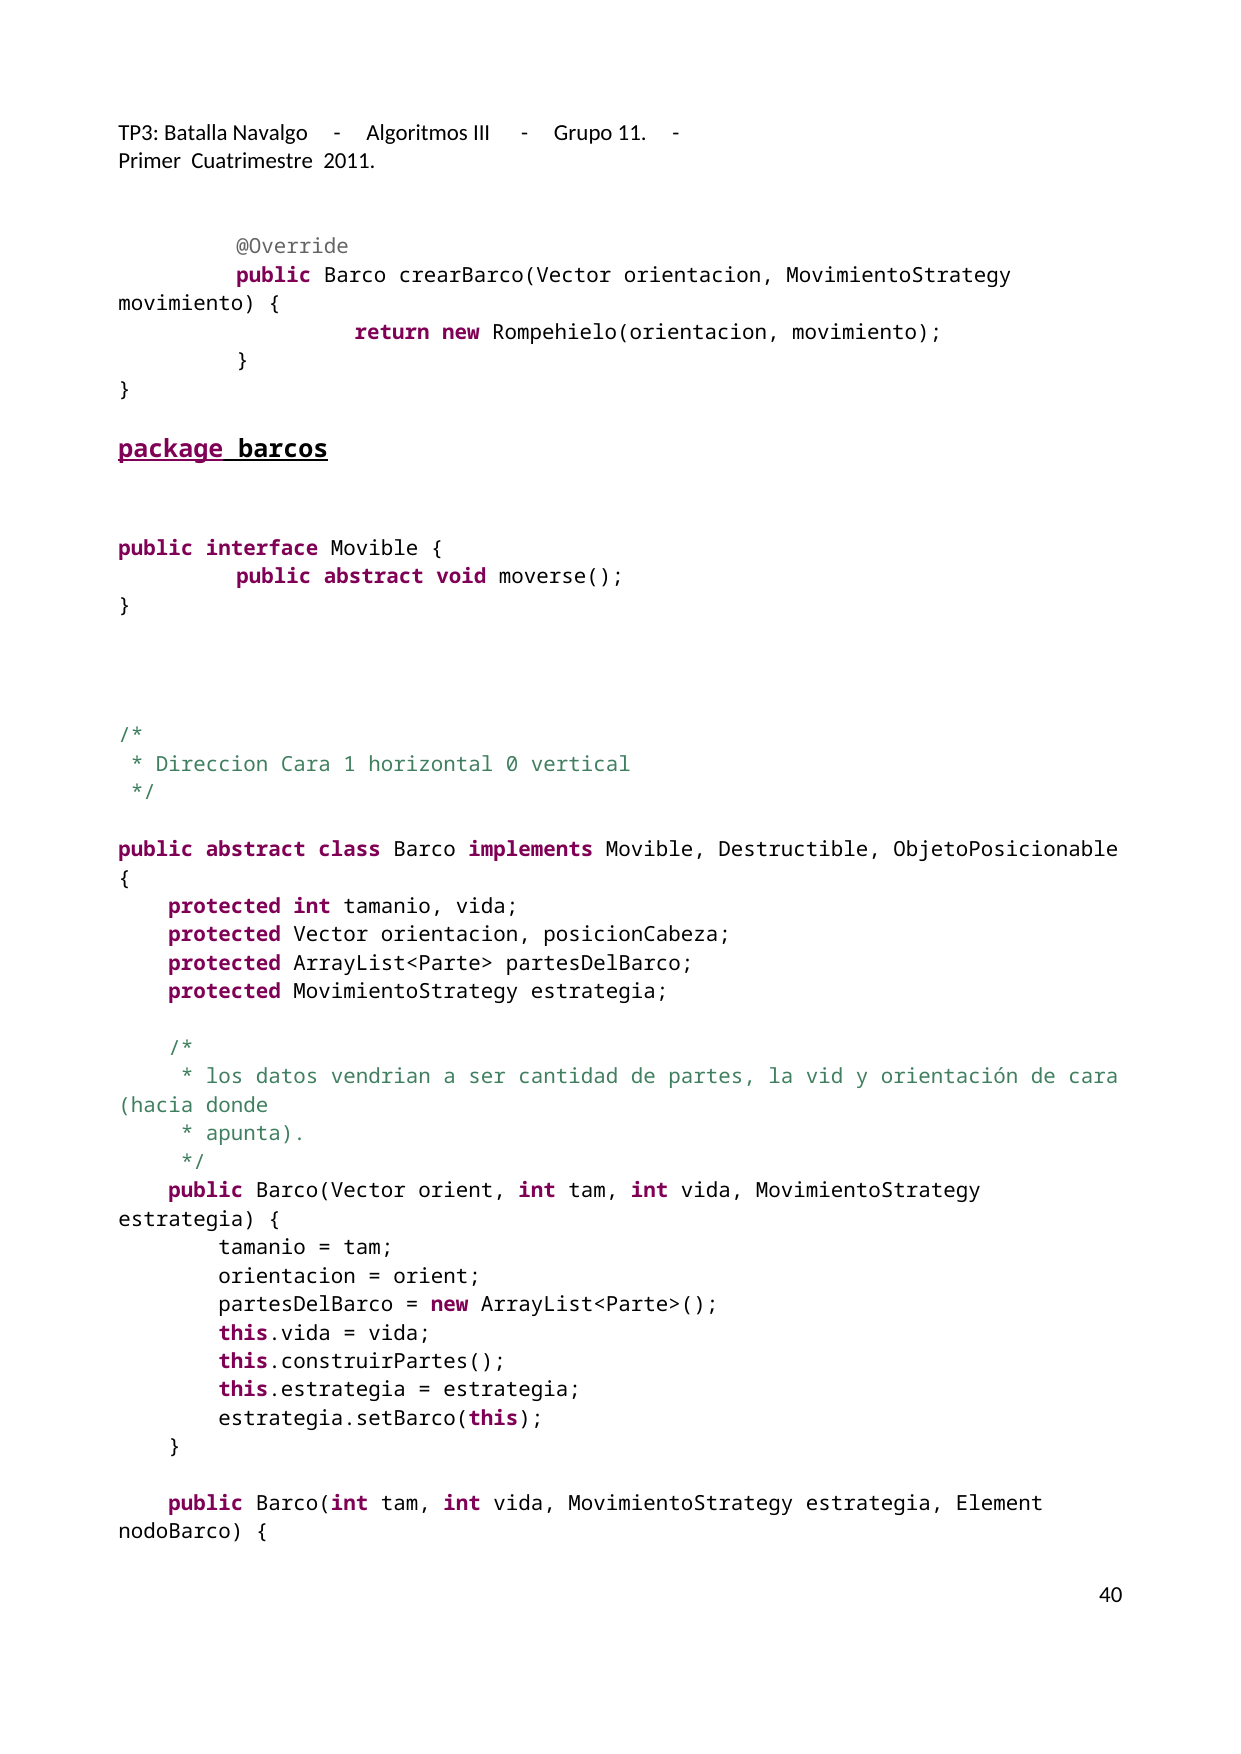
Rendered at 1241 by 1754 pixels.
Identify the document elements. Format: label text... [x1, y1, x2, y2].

text * apunta). [118, 1118, 1122, 1147]
text estrategia.setBarco(this); [118, 1403, 1122, 1431]
text public Barco crearBarco(Vector orientacion, MovimientoStrategy movimiento) { [118, 260, 1122, 317]
text package barcos [118, 431, 1122, 465]
text */ [118, 777, 1122, 806]
text orientacion = orient; [118, 1261, 1122, 1289]
text public interface Movible { [118, 533, 1122, 561]
text return new Rompehielo(orientacion, movimiento); [118, 317, 1122, 345]
text */ [118, 1147, 1122, 1175]
text this.estrategia = estrategia; [118, 1374, 1122, 1403]
text /* [118, 1033, 1122, 1062]
text @Override [118, 232, 1122, 260]
text protected ArrayList<Parte> partesDelBarco; [118, 948, 1122, 976]
text public Barco(int tam, int vida, MovimientoStrategy estrategia, Element nodoBarco) { [118, 1488, 1122, 1545]
text /* [118, 720, 1122, 749]
text * Direccion Cara 1 horizontal 0 vertical [118, 749, 1122, 777]
text } [118, 345, 1122, 374]
text } [118, 374, 1122, 402]
text partesDelBarco = new ArrayList<Parte>(); [118, 1289, 1122, 1318]
text public abstract class Barco implements Movible, Destructible, ObjetoPosicionable { [118, 834, 1122, 891]
text this.vida = vida; [118, 1318, 1122, 1346]
text protected MovimientoStrategy estrategia; [118, 976, 1122, 1005]
text * los datos vendrian a ser cantidad de partes, la vid y orientación de cara (hacia donde [118, 1062, 1122, 1118]
text this.construirPartes(); [118, 1346, 1122, 1374]
text protected int tamanio, vida; [118, 891, 1122, 919]
text public abstract void moverse(); [118, 561, 1122, 590]
text } [118, 590, 1122, 618]
text public Barco(Vector orient, int tam, int vida, MovimientoStrategy estrategia) { [118, 1175, 1122, 1232]
text tamanio = tam; [118, 1232, 1122, 1261]
text } [118, 1431, 1122, 1460]
text protected Vector orientacion, posicionCabeza; [118, 919, 1122, 948]
